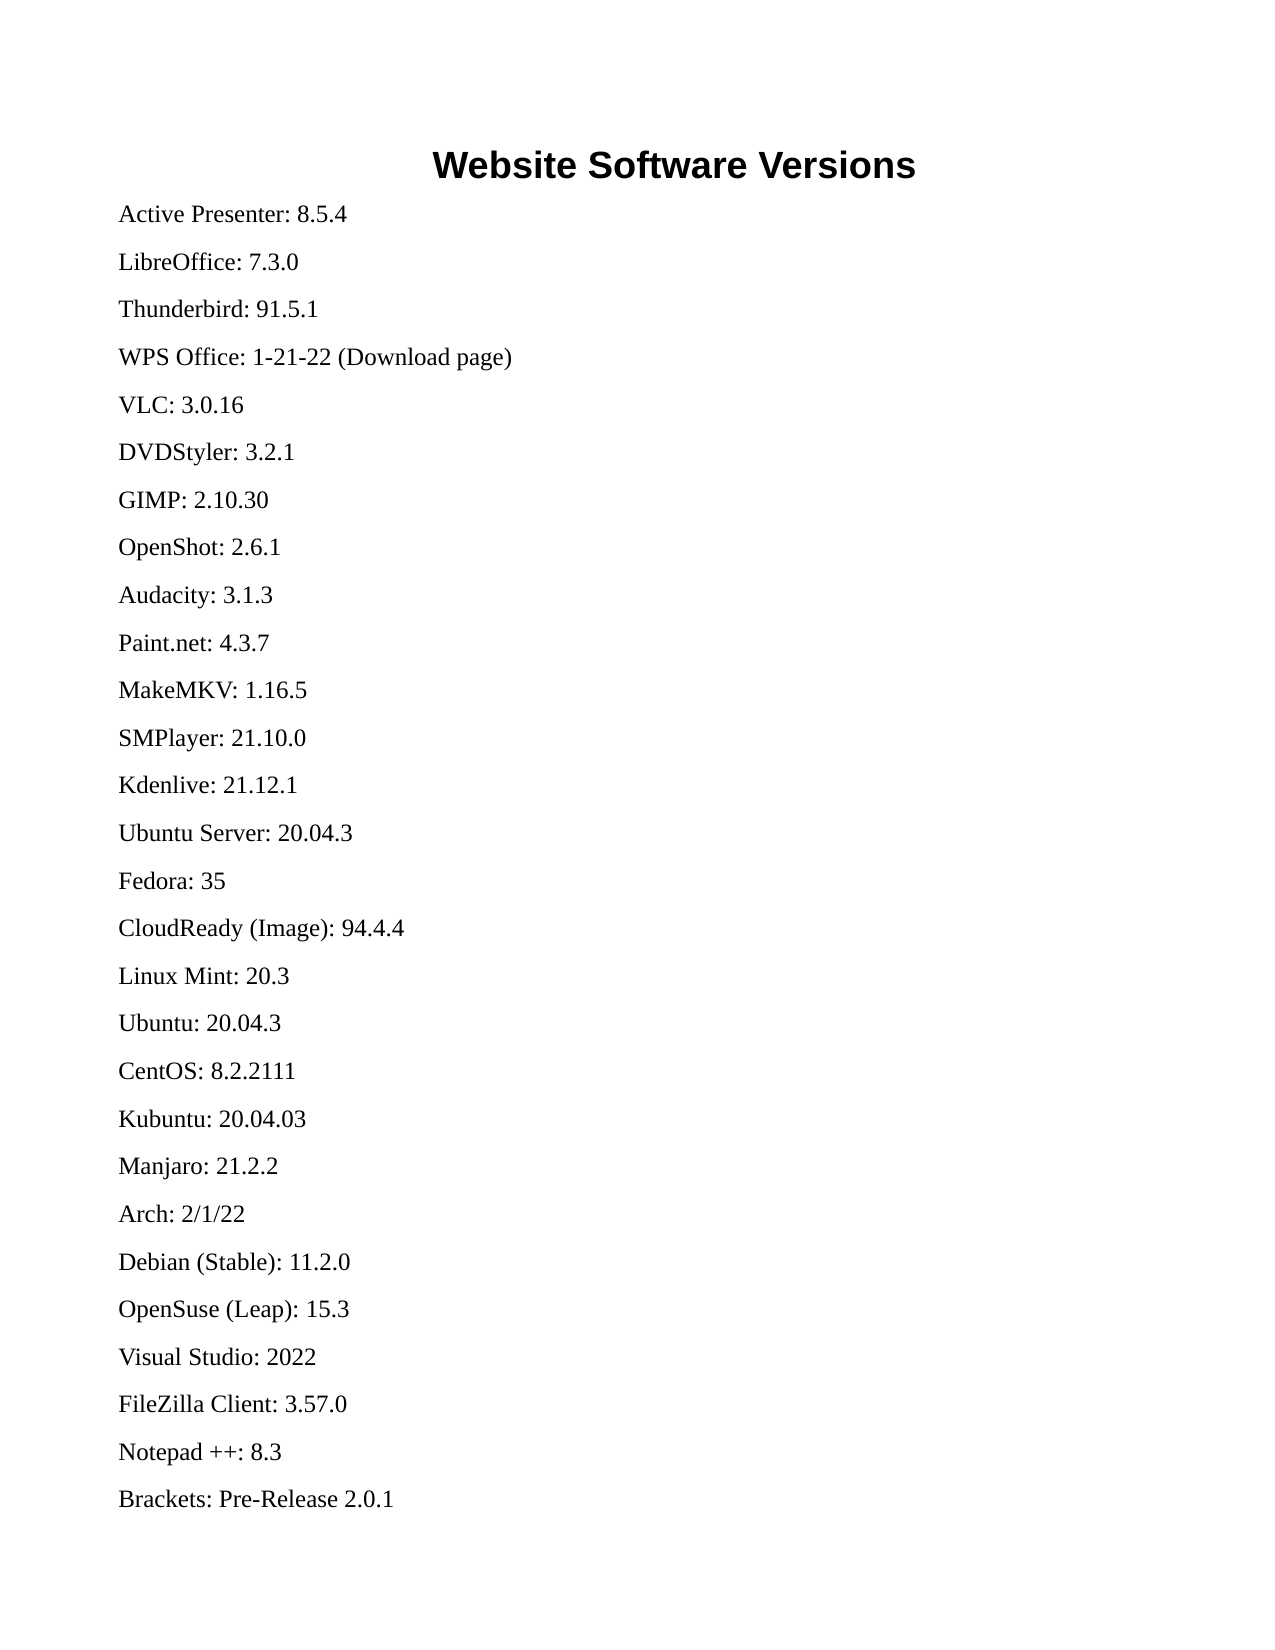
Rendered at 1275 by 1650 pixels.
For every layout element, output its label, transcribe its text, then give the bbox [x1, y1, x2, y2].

text Kdenlive: 21.12.1 [118, 771, 1157, 799]
text Thunderbird: 91.5.1 [118, 294, 1157, 323]
text CentOS: 8.2.2111 [118, 1056, 1157, 1085]
text SMPlayer: 21.10.0 [118, 723, 1157, 752]
text OpenSuse (Leap): 15.3 [118, 1294, 1157, 1323]
text Brackets: Pre-Release 2.0.1 [118, 1484, 1157, 1513]
text Notepad ++: 8.3 [118, 1437, 1157, 1466]
text GIMP: 2.10.30 [118, 485, 1157, 514]
text Arch: 2/1/22 [118, 1199, 1157, 1228]
text Paint.net: 4.3.7 [118, 628, 1157, 656]
text FileZilla Client: 3.57.0 [118, 1389, 1157, 1418]
text Linux Mint: 20.3 [118, 961, 1157, 990]
text Fedora: 35 [118, 866, 1157, 894]
text WPS Office: 1-21-22 (Download page) [118, 342, 1157, 371]
text Kubuntu: 20.04.03 [118, 1104, 1157, 1132]
text Debian (Stable): 11.2.0 [118, 1247, 1157, 1275]
subtitle Website Software Versions [118, 143, 1157, 187]
text MakeMKV: 1.16.5 [118, 675, 1157, 704]
text CloudReady (Image): 94.4.4 [118, 913, 1157, 942]
text Audacity: 3.1.3 [118, 580, 1157, 609]
text Ubuntu: 20.04.3 [118, 1008, 1157, 1037]
text LibreOffice: 7.3.0 [118, 247, 1157, 276]
text Ubuntu Server: 20.04.3 [118, 818, 1157, 847]
text Visual Studio: 2022 [118, 1342, 1157, 1371]
text DVDStyler: 3.2.1 [118, 437, 1157, 466]
text OpenShot: 2.6.1 [118, 532, 1157, 561]
text Manjaro: 21.2.2 [118, 1151, 1157, 1180]
text Active Presenter: 8.5.4 [118, 199, 1157, 228]
text VLC: 3.0.16 [118, 390, 1157, 418]
